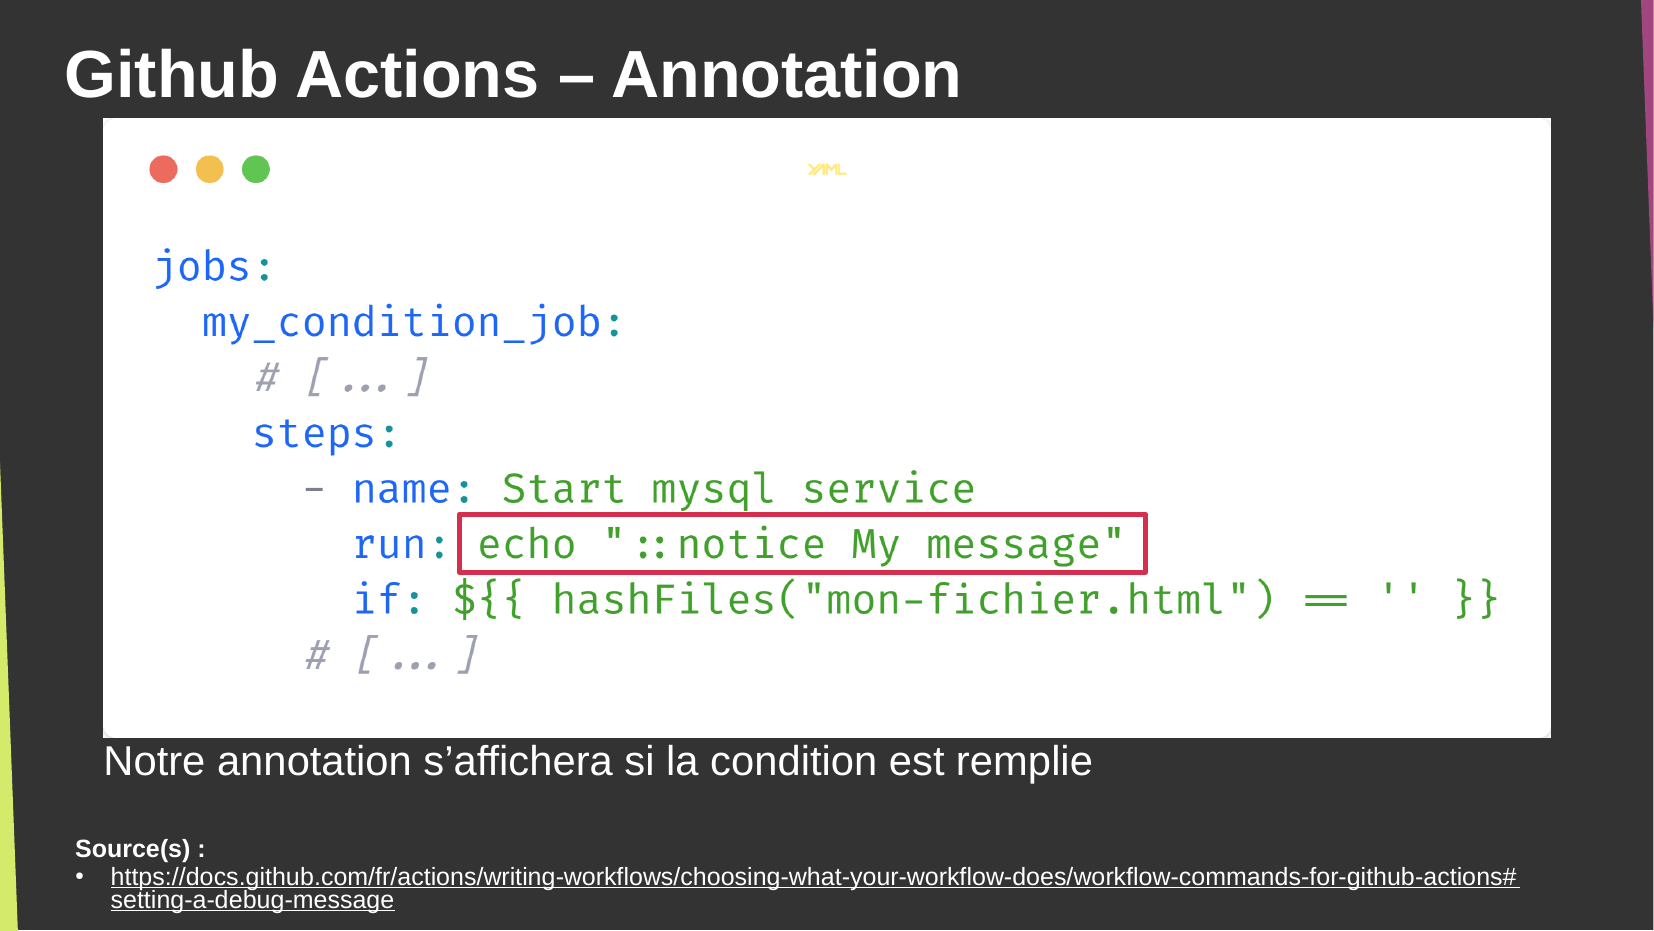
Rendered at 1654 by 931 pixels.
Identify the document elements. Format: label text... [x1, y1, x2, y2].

picture [103, 118, 1551, 738]
text_box Source(s) : https://docs.github.com/fr/actions/writing-workflows/choosing-what-your-workflow-does/workflow-commands-for-github-actions#setting-a-debug-message [60, 789, 1546, 899]
text_box [0, 462, 18, 931]
text_box 0 [1640, 0, 1654, 342]
title Github Actions – Annotation [64, 37, 1577, 119]
text_box Notre annotation s’affichera si la condition est remplie [88, 730, 1223, 789]
